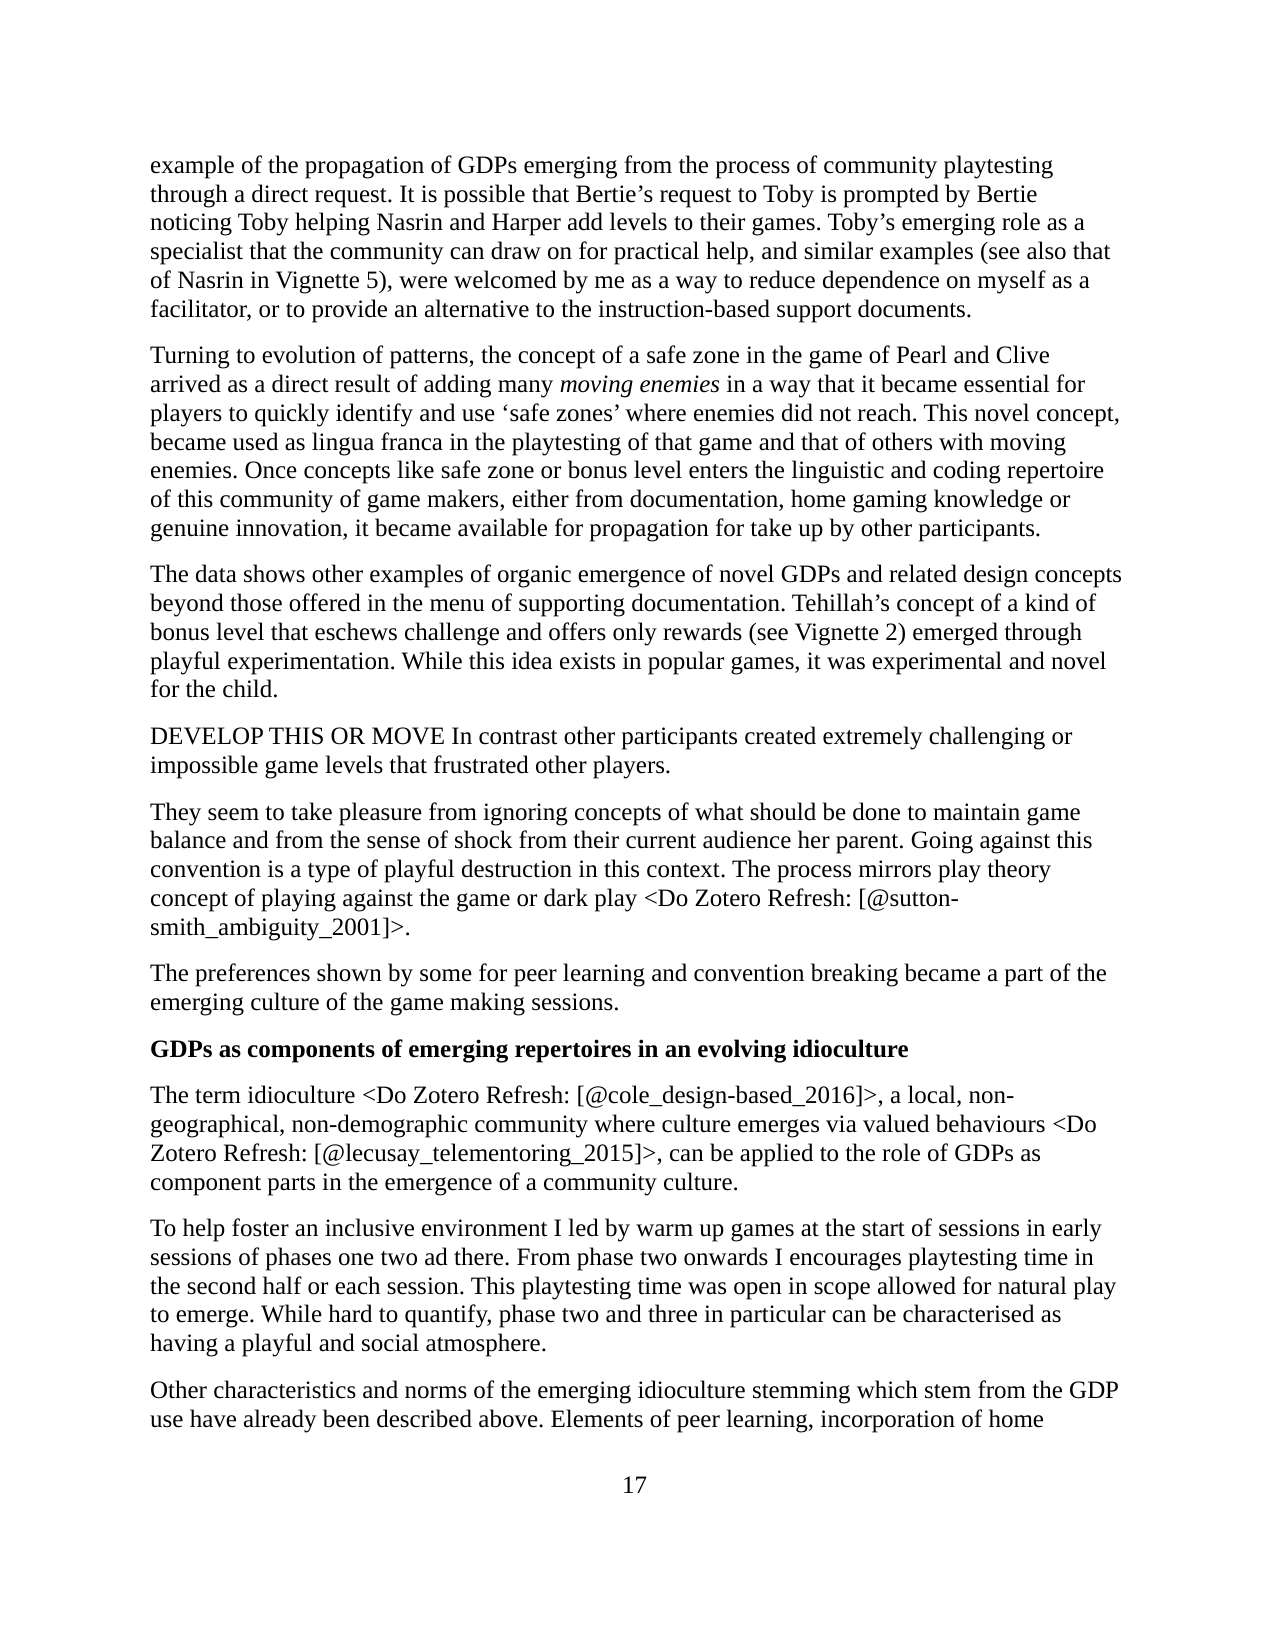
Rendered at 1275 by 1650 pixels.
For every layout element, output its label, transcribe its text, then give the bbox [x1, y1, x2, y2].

text They seem to take pleasure from ignoring concepts of what should be done to maintain game balance and from the sense of shock from their current audience her parent. Going against this convention is a type of playful destruction in this context. The process mirrors play theory concept of playing against the game or dark play <Do Zotero Refresh: [@sutton-smith_ambiguity_2001]>. [150, 797, 1125, 940]
text The term idioculture <Do Zotero Refresh: [@cole_design-based_2016]>, a local, non-geographical, non-demographic community where culture emerges via valued behaviours <Do Zotero Refresh: [@lecusay_telementoring_2015]>, can be applied to the role of GDPs as component parts in the emergence of a community culture. [150, 1080, 1125, 1195]
text The preferences shown by some for peer learning and convention breaking became a part of the emerging culture of the game making sessions. [150, 958, 1125, 1016]
text To help foster an inclusive environment I led by warm up games at the start of sessions in early sessions of phases one two ad there. From phase two onwards I encourages playtesting time in the second half or each session. This playtesting time was open in scope allowed for natural play to emerge. While hard to quantify, phase two and three in particular can be characterised as having a playful and social atmosphere. [150, 1213, 1125, 1357]
text DEVELOP THIS OR MOVE In contrast other participants created extremely challenging or impossible game levels that frustrated other players. [150, 721, 1125, 779]
text example of the propagation of GDPs emerging from the process of community playtesting through a direct request. It is possible that Bertie’s request to Toby is prompted by Bertie noticing Toby helping Nasrin and Harper add levels to their games. Toby’s emerging role as a specialist that the community can draw on for practical help, and similar examples (see also that of Nasrin in Vignette 5), were welcomed by me as a way to reduce dependence on myself as a facilitator, or to provide an alternative to the instruction-based support documents. [150, 150, 1125, 322]
text GDPs as components of emerging repertoires in an evolving idioculture [150, 1034, 1125, 1062]
text The data shows other examples of organic emergence of novel GDPs and related design concepts beyond those offered in the menu of supporting documentation. Tehillah’s concept of a kind of bonus level that eschews challenge and offers only rewards (see Vignette 2) emerged through playful experimentation. While this idea exists in popular games, it was experimental and novel for the child. [150, 559, 1125, 703]
text Other characteristics and norms of the emerging idioculture stemming which stem from the GDP use have already been described above. Elements of peer learning, incorporation of home [150, 1375, 1125, 1432]
text Turning to evolution of patterns, the concept of a safe zone in the game of Pearl and Clive arrived as a direct result of adding many moving enemies in a way that it became essential for players to quickly identify and use ‘safe zones’ where enemies did not reach. This novel concept, became used as lingua franca in the playtesting of that game and that of others with moving enemies. Once concepts like safe zone or bonus level enters the linguistic and coding repertoire of this community of game makers, either from documentation, home gaming knowledge or genuine innovation, it became available for propagation for take up by other participants. [150, 340, 1125, 542]
